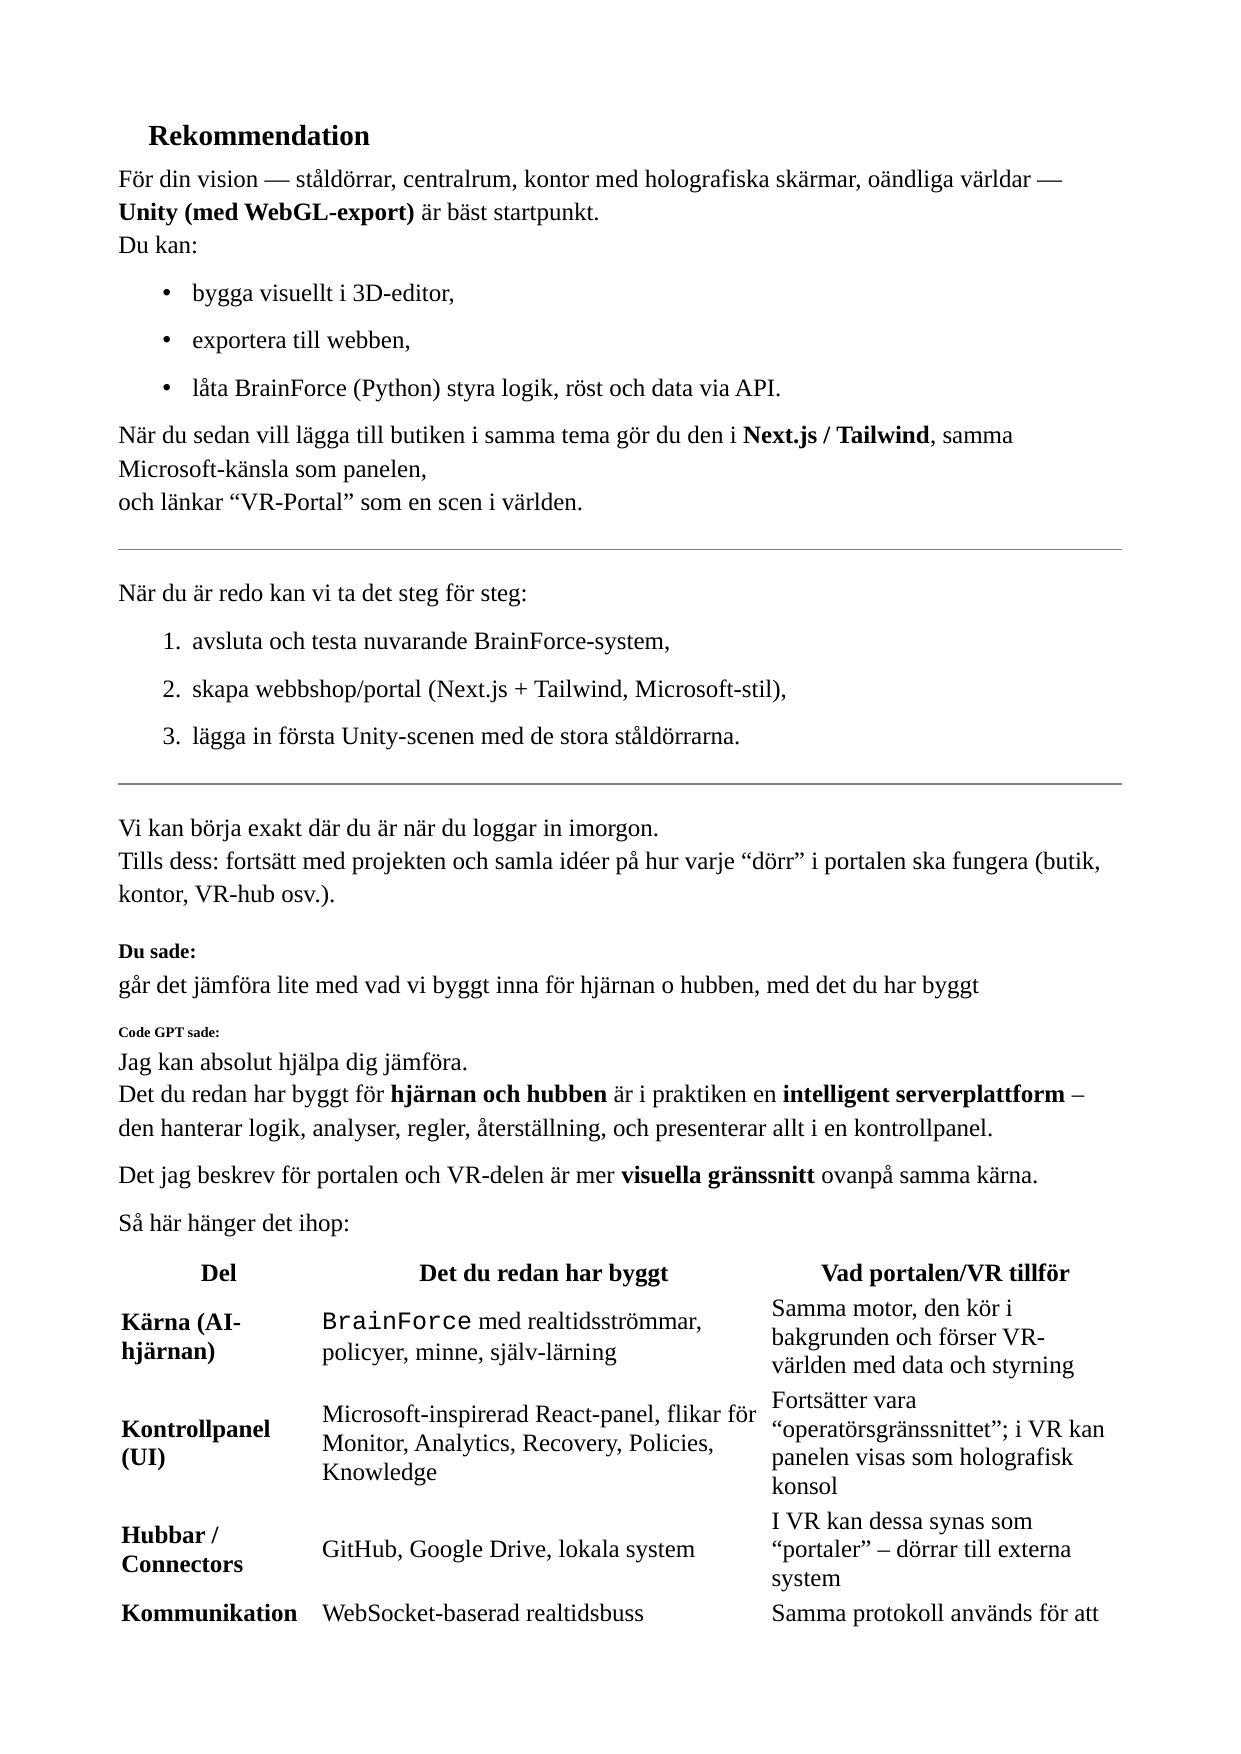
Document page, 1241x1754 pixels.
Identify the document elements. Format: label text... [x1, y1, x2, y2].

table_cell Kontrollpanel (UI) [118, 1382, 319, 1503]
text Jag kan absolut hjälpa dig jämföra. Det du redan har byggt för hjärnan och hubben är i praktiken en intelligent serverplattform – den hanterar logik, analyser, regler, återställning, och presenterar allt i en kontrollpanel. [118, 1047, 1122, 1141]
text Det jag beskrev för portalen och VR-delen är mer visuella gränssnitt ovanpå samma kärna. [118, 1160, 1122, 1189]
table_cell I VR kan dessa synas som “portaler” – dörrar till externa system [769, 1503, 1122, 1595]
list avsluta och testa nuvarande BrainForce-system, [162, 626, 1122, 655]
text Vi kan börja exakt där du är när du loggar in imorgon. Tills dess: fortsätt med projekten och samla idéer på hur varje “dörr” i portalen ska fungera (butik, kontor, VR-hub osv.). [118, 813, 1122, 908]
table_cell Hubbar / Connectors [118, 1503, 319, 1595]
table_header Del [118, 1255, 319, 1290]
text Så här hänger det ihop: [118, 1208, 1122, 1237]
list lägga in första Unity-scenen med de stora ståldörrarna. [162, 721, 1122, 750]
table_cell Fortsätter vara “operatörsgränssnittet”; i VR kan panelen visas som holografisk konsol [769, 1382, 1122, 1503]
table_cell Microsoft-inspirerad React-panel, flikar för Monitor, Analytics, Recovery, Policies, Knowledge [319, 1382, 768, 1503]
table_cell Kärna (AI-hjärnan) [118, 1290, 319, 1382]
table_cell Samma motor, den kör i bakgrunden och förser VR-världen med data och styrning [769, 1290, 1122, 1382]
subtitle Du sade: [118, 939, 1122, 963]
text När du är redo kan vi ta det steg för steg: [118, 578, 1122, 607]
list skapa webbshop/portal (Next.js + Tailwind, Microsoft-stil), [162, 674, 1122, 702]
subtitle Code GPT sade: [118, 1023, 1122, 1040]
list låta BrainForce (Python) styra logik, röst och data via API. [162, 373, 1122, 402]
text För din vision — ståldörrar, centralrum, kontor med holografiska skärmar, oändliga världar — Unity (med WebGL-export) är bäst startpunkt. Du kan: [118, 164, 1122, 259]
text går det jämföra lite med vad vi byggt inna för hjärnan o hubben, med det du har byggt [118, 970, 1122, 998]
text När du sedan vill lägga till butiken i samma tema gör du den i Next.js / Tailwind, samma Microsoft-känsla som panelen, och länkar “VR-Portal” som en scen i världen. [118, 421, 1122, 515]
table_header Det du redan har byggt [319, 1255, 768, 1290]
list exportera till webben, [162, 325, 1122, 354]
table_cell Kommunikation [118, 1595, 319, 1629]
subtitle 💡 Rekommendation [118, 118, 1122, 152]
table_header Vad portalen/VR tillför [769, 1255, 1122, 1290]
table_cell WebSocket-baserad realtidsbuss [319, 1595, 768, 1629]
table_cell Samma protokoll används för att [769, 1595, 1122, 1629]
list bygga visuellt i 3D-editor, [162, 278, 1122, 307]
table_cell GitHub, Google Drive, lokala system [319, 1503, 768, 1595]
table_cell BrainForce med realtidsströmmar, policyer, minne, själv-lärning [319, 1290, 768, 1382]
